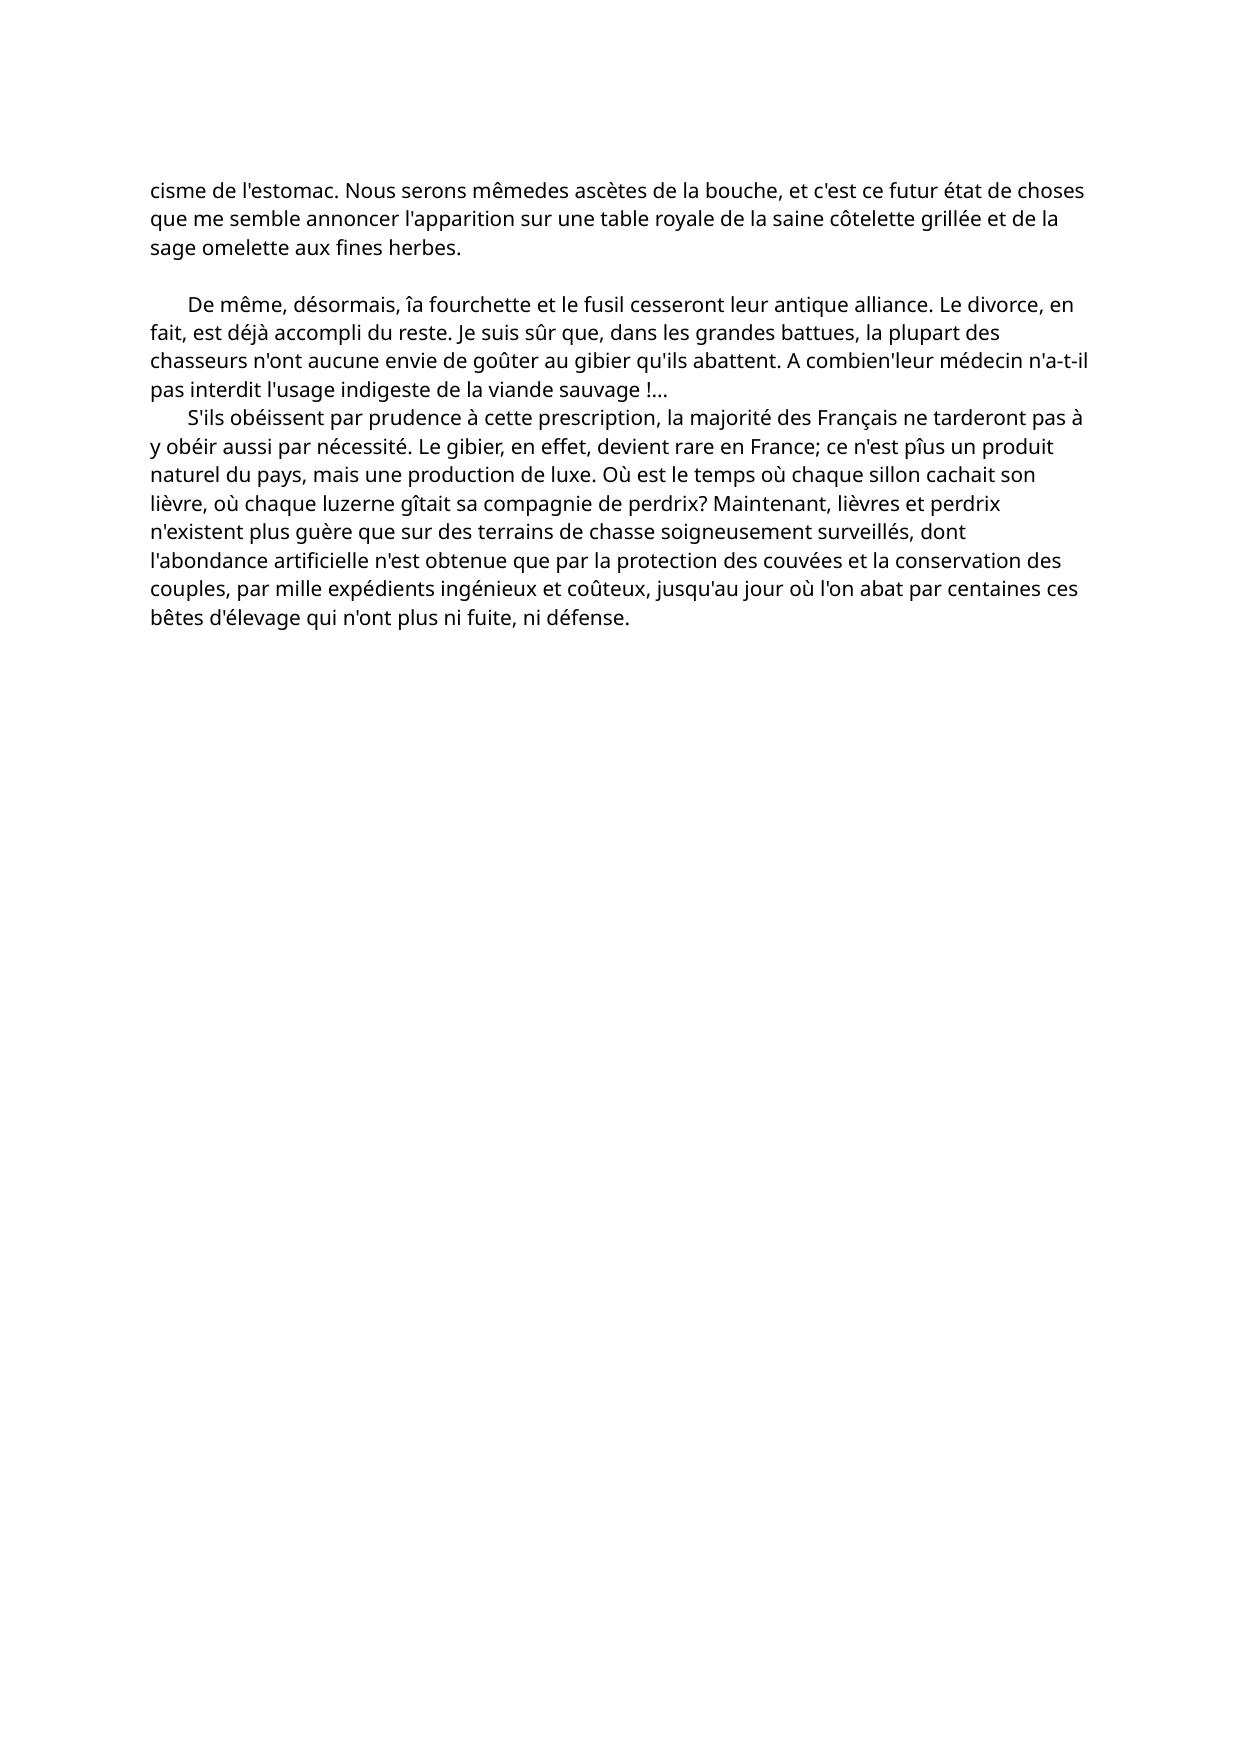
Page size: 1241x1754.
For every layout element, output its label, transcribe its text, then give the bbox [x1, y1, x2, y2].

text S'ils obéissent par prudence à cette prescription, la majorité des Français ne tarderont pas à y obéir aussi par nécessité. Le gibier, en effet, devient rare en France; ce n'est pîus un produit naturel du pays, mais une production de luxe. Où est le temps où chaque sillon cachait son lièvre, où cha­que luzerne gîtait sa compagnie de perdrix? Main­tenant, lièvres et perdrix n'existent plus guère que sur des terrains de chasse soigneusement surveillés, dont l'abondance artificielle n'est obtenue que par la protection des couvées et la conservation des cou­ples, par mille expédients ingénieux et coûteux, jusqu'au jour où l'on abat par centaines ces bêtes d'élevage qui n'ont plus ni fuite, ni défense. [150, 403, 1090, 631]
text cisme de l'estomac. Nous serons mêmedes ascètes de la bouche, et c'est ce futur état de choses que me semble annoncer l'apparition sur une table royale de la saine côtelette grillée et de la sage omelette aux fines herbes. [150, 176, 1090, 261]
text De même, désormais, îa fourchette et le fusil cesseront leur antique alliance. Le divorce, en fait, est déjà accompli du reste. Je suis sûr que, dans les grandes battues, la plupart des chasseurs n'ont aucune envie de goûter au gibier qu'ils abattent. A combien'leur médecin n'a-t-il pas interdit l'usage indigeste de la viande sauvage !... [150, 290, 1090, 403]
